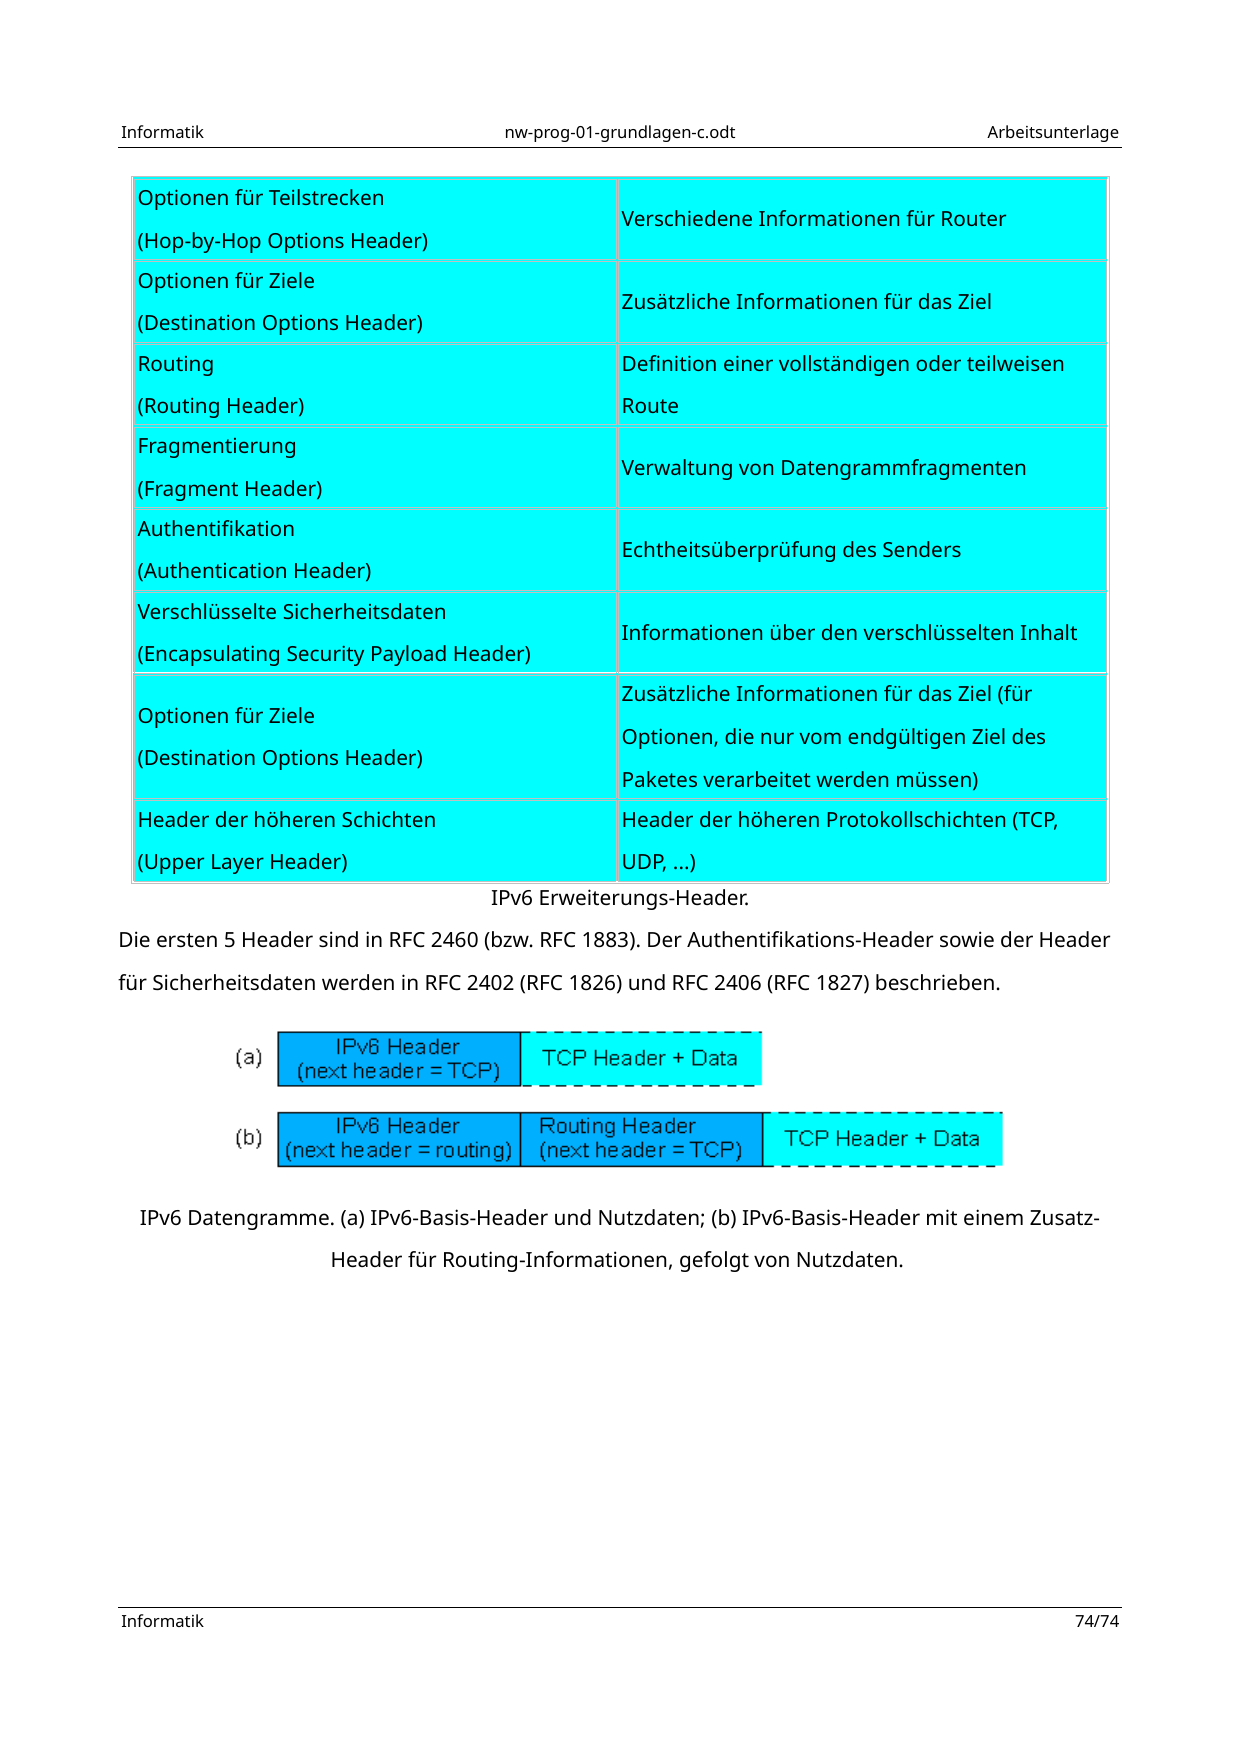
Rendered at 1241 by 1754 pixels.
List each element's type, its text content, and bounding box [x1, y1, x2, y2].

table_cell Optionen für Teilstrecken (Hop-by-Hop Options Header) [135, 180, 616, 259]
table_cell Definition einer vollständigen oder teilweisen Route [619, 345, 1106, 424]
table_cell Optionen für Ziele (Destination Options Header) [135, 262, 616, 342]
text Die ersten 5 Header sind in RFC 2460 (bzw. RFC 1883). Der Authentifikations-Header sowie der Header für Sicherheitsdaten werden in RFC 2402 (RFC 1826) und RFC 2406 (RFC 1827) beschrieben. [118, 925, 1122, 996]
table_cell Echtheitsüberprüfung des Senders [619, 510, 1106, 590]
table_cell Authentifikation (Authentication Header) [135, 510, 616, 590]
text IPv6 Erweiterungs-Header. [118, 883, 1122, 911]
table_cell Informationen über den verschlüsselten Inhalt [619, 593, 1106, 672]
table_cell Verwaltung von Datengrammfragmenten [619, 428, 1106, 507]
text IPv6 Datengramme. (a) IPv6-Basis-Header und Nutzdaten; (b) IPv6-Basis-Header mit einem Zusatz-Header für Routing-Informationen, gefolgt von Nutzdaten. [118, 1011, 1122, 1274]
table_cell Zusätzliche Informationen für das Ziel (für Optionen, die nur vom endgültigen Ziel des Paketes verarbeitet werden müssen) [619, 676, 1106, 798]
table_cell Routing (Routing Header) [135, 345, 616, 424]
table_cell Header der höheren Schichten (Upper Layer Header) [135, 801, 616, 881]
picture [207, 1019, 1033, 1180]
table_cell Fragmentierung (Fragment Header) [135, 428, 616, 507]
table_cell Header der höheren Protokollschichten (TCP, UDP, ...) [619, 801, 1106, 881]
table_cell Verschiedene Informationen für Router [619, 180, 1106, 259]
table_cell Optionen für Ziele (Destination Options Header) [135, 676, 616, 798]
table_cell Verschlüsselte Sicherheitsdaten (Encapsulating Security Payload Header) [135, 593, 616, 672]
table_cell Zusätzliche Informationen für das Ziel [619, 262, 1106, 342]
